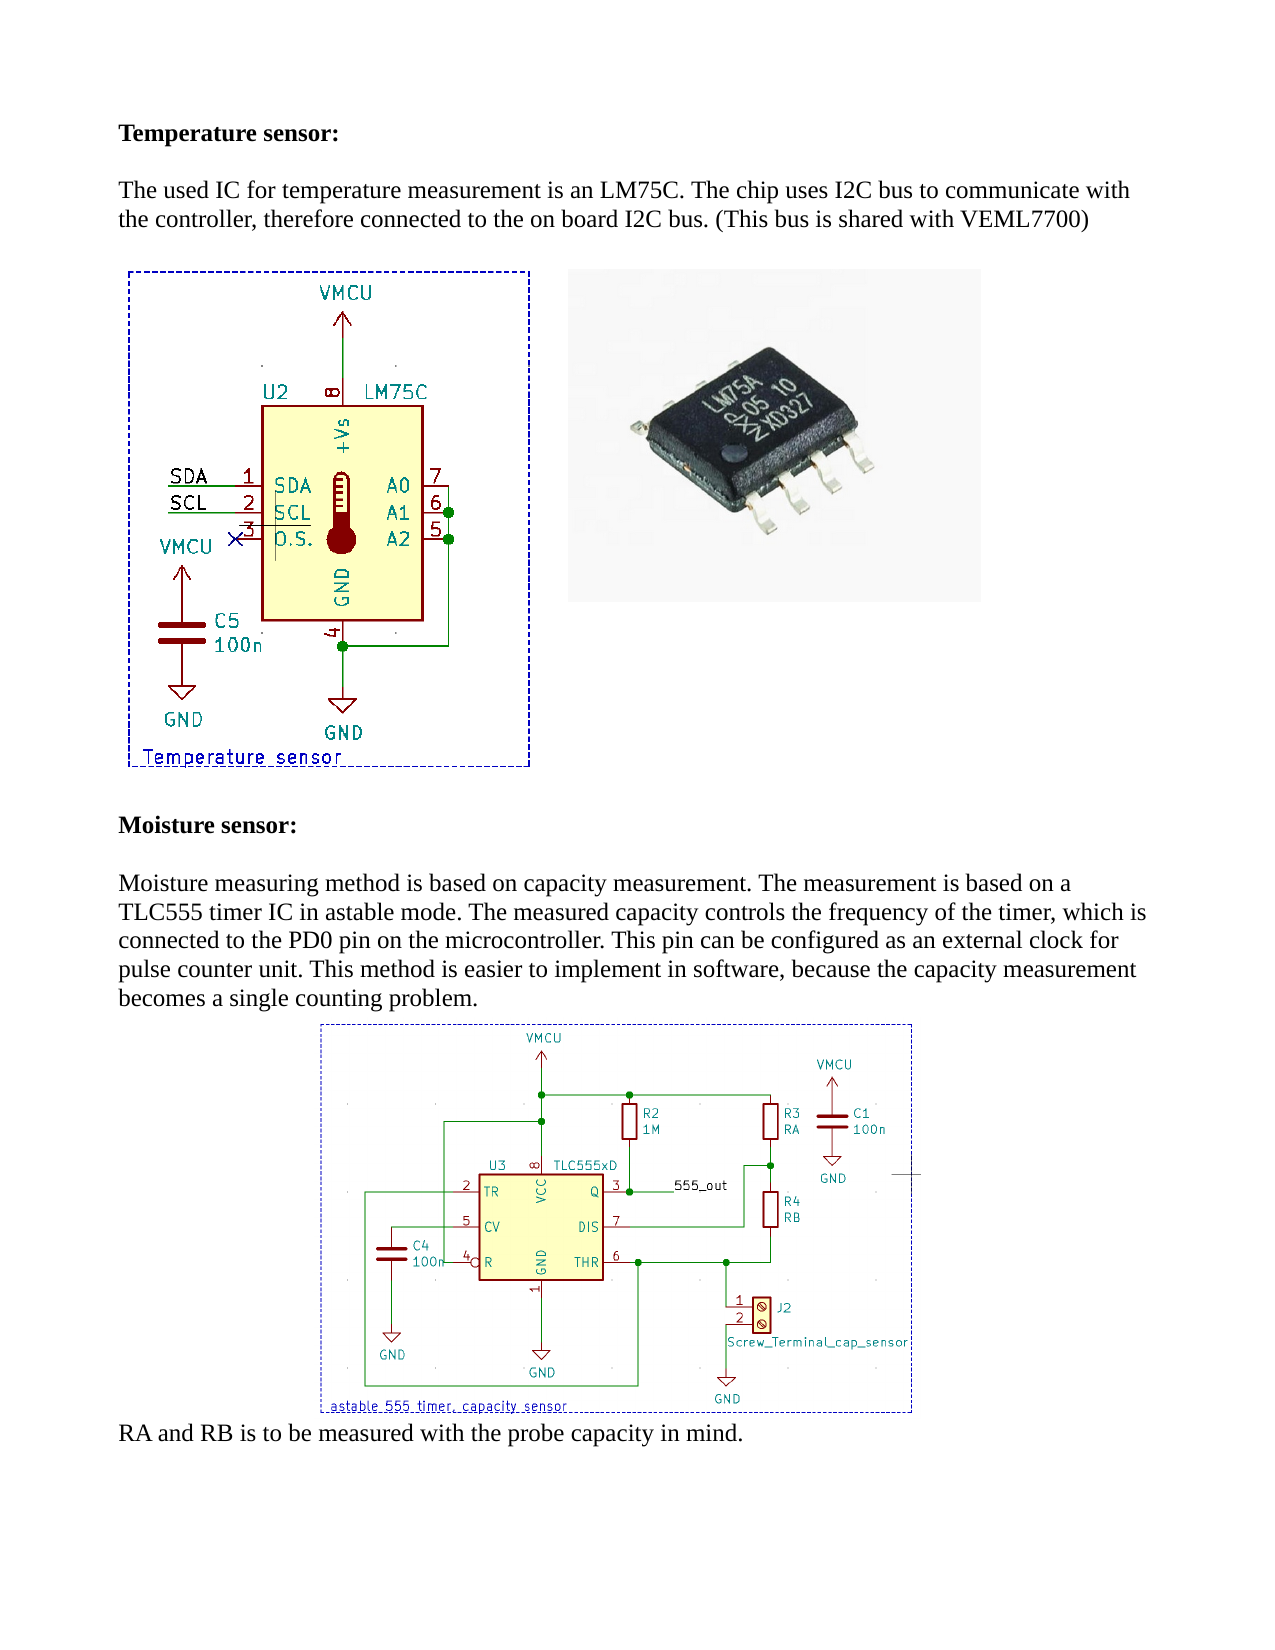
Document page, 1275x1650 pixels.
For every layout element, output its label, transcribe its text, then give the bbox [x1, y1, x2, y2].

text Moisture measuring method is based on capacity measurement. The measurement is based on a TLC555 timer IC in astable mode. The measured capacity controls the frequency of the timer, which is connected to the PD0 pin on the microcontroller. This pin can be configured as an external clock for pulse counter unit. This method is easier to implement in software, because the capacity measurement becomes a single counting problem. [118, 868, 1157, 1012]
text Moisture sensor: [118, 810, 1157, 839]
text Temperature sensor: [118, 118, 1157, 147]
picture [314, 1017, 921, 1419]
picture [568, 269, 981, 602]
text The used IC for temperature measurement is an LM75C. The chip uses I2C bus to communicate with the controller, therefore connected to the on board I2C bus. (This bus is shared with VEML7700) [118, 176, 1157, 233]
text RA and RB is to be measured with the probe capacity in mind. [118, 1418, 1157, 1447]
picture [118, 261, 539, 782]
